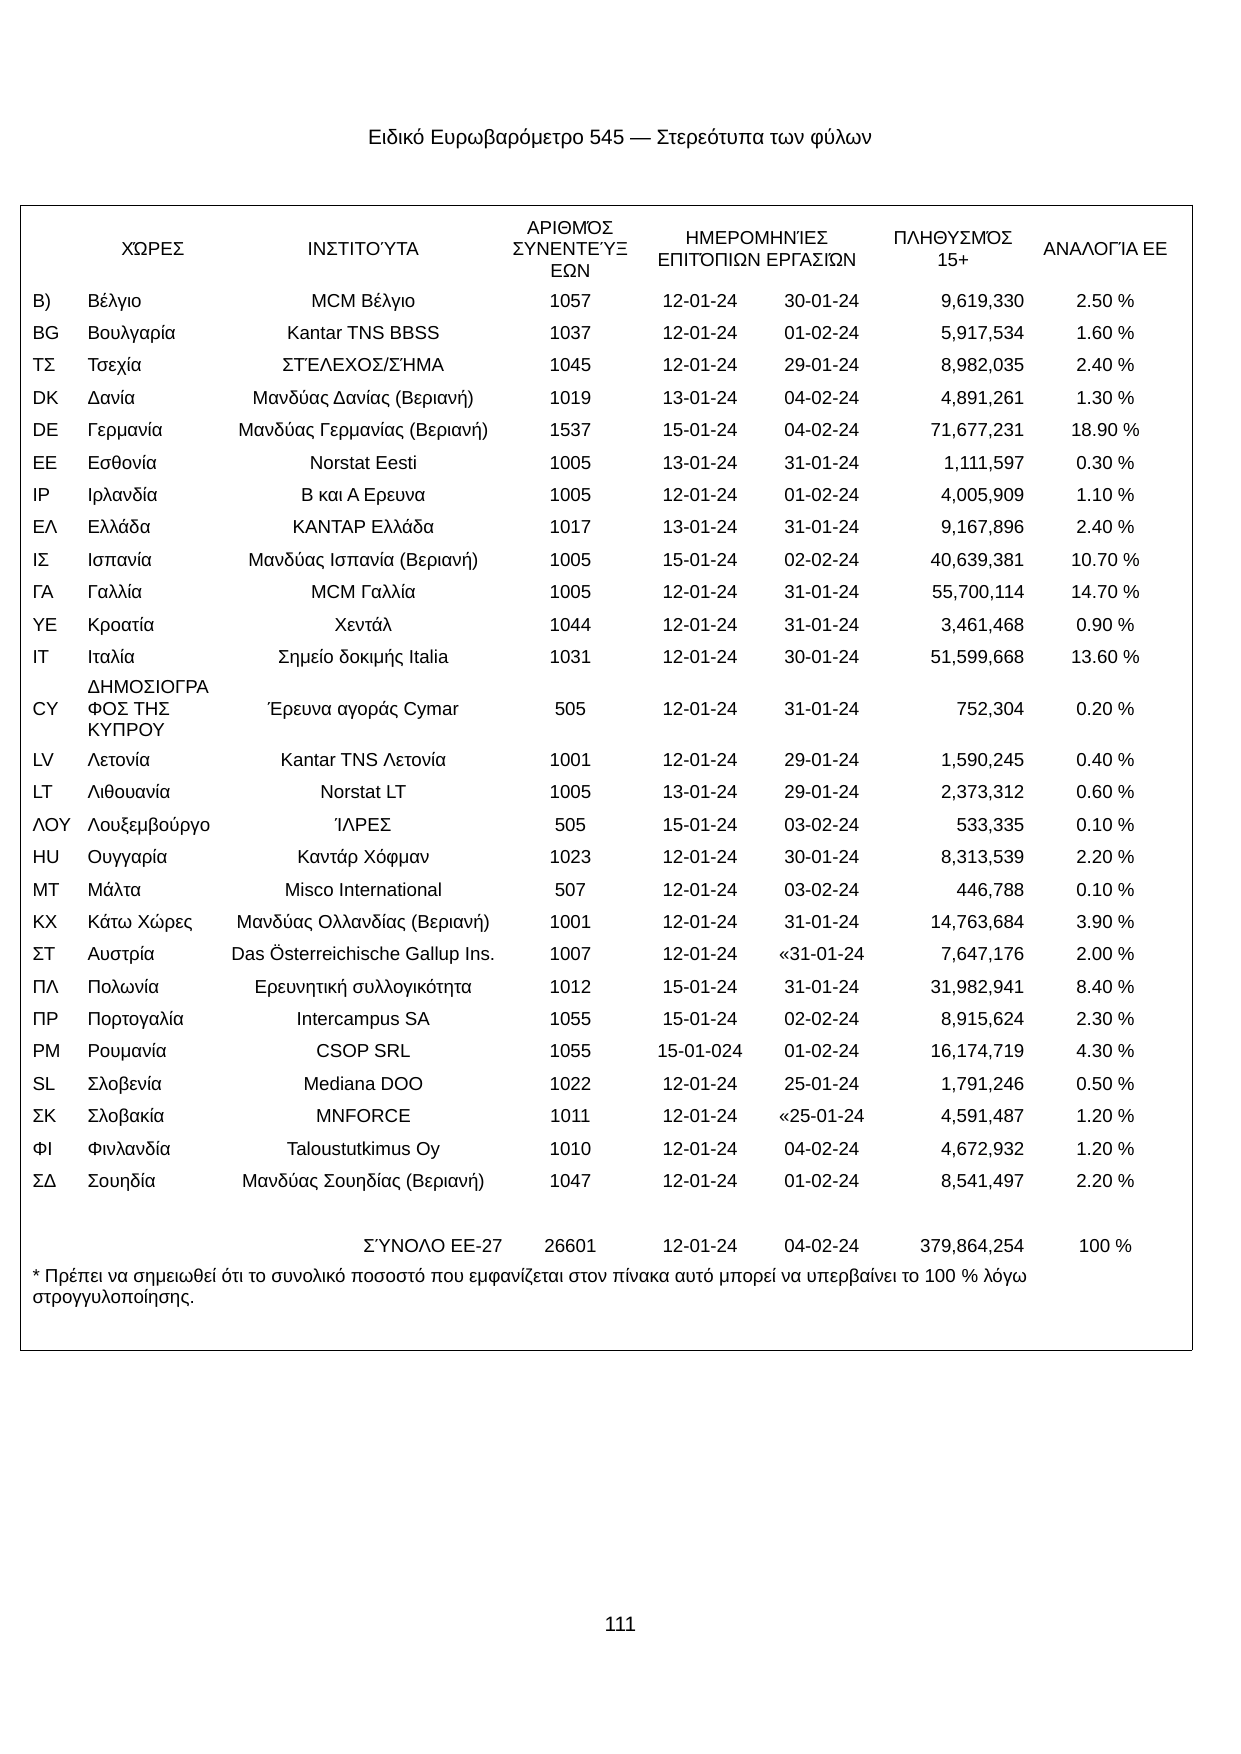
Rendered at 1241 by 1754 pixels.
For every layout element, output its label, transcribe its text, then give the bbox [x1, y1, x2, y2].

table_cell 1,20 % [1027, 1100, 1183, 1132]
table_cell 12-01-24 [635, 1100, 765, 1132]
table_cell Μάλτα [84, 873, 221, 905]
table_cell ΤΣ [29, 349, 84, 381]
table_cell 2,30 % [1027, 1003, 1183, 1035]
table_cell [29, 1197, 84, 1229]
table_cell 4 672 932 [879, 1132, 1027, 1164]
table_cell 1005 [505, 446, 635, 478]
table_cell ΊΛΡΕΣ [221, 808, 505, 841]
table_cell ΣΎΝΟΛΟ ΕΕ-27 [221, 1229, 505, 1262]
table_cell Taloustutkimus Oy [221, 1132, 505, 1164]
table_cell 1 111 597 [879, 446, 1027, 478]
table_cell 31-01-24 [765, 608, 879, 640]
table_cell Σλοβενία [84, 1067, 221, 1100]
table_cell 40 639 381 [879, 543, 1027, 576]
table_cell Das Österreichische Gallup Ins. [221, 938, 505, 970]
table_cell MCM Βέλγιο [221, 284, 505, 316]
table_cell Intercampus SA [221, 1003, 505, 1035]
table_cell 14,70 % [1027, 576, 1183, 608]
table_cell 2 373 312 [879, 776, 1027, 808]
table_cell 15-01-24 [635, 970, 765, 1002]
table_cell ΡΜ [29, 1035, 84, 1067]
table_cell 2,20 % [1027, 841, 1183, 873]
table_cell 04-02-24 [765, 381, 879, 414]
table_cell ΣΚ [29, 1100, 84, 1132]
table_cell [84, 1229, 221, 1262]
table_cell 1057 [505, 284, 635, 316]
table_cell 1022 [505, 1067, 635, 1100]
table_cell Εσθονία [84, 446, 221, 478]
table_cell Βέλγιο [84, 284, 221, 316]
table_cell 8 915 624 [879, 1003, 1027, 1035]
table_cell 15-01-24 [635, 414, 765, 446]
table_cell Ιρλανδία [84, 479, 221, 511]
table_cell Ιταλία [84, 640, 221, 673]
table_cell Μανδύας Ισπανία (Βεριανή) [221, 543, 505, 576]
table_cell ΚΑΝΤΑΡ Ελλάδα [221, 511, 505, 543]
table_cell 2,00 % [1027, 938, 1183, 970]
table_cell 3 461 468 [879, 608, 1027, 640]
table_cell 31-01-24 [765, 446, 879, 478]
table_cell Λετονία [84, 743, 221, 776]
table_cell 12-01-24 [635, 479, 765, 511]
table_cell LV [29, 743, 84, 776]
table_cell 1055 [505, 1003, 635, 1035]
table_cell [505, 1197, 635, 1229]
table_cell Πολωνία [84, 970, 221, 1002]
table_cell IT [29, 640, 84, 673]
table_cell Ουγγαρία [84, 841, 221, 873]
table_cell 1 590 245 [879, 743, 1027, 776]
table_cell 13-01-24 [635, 511, 765, 543]
table_cell 12-01-24 [635, 938, 765, 970]
table_cell 2,40 % [1027, 349, 1183, 381]
table_cell BG [29, 316, 84, 349]
table_cell ΚΧ [29, 905, 84, 938]
table_cell ΙΡ [29, 479, 84, 511]
table_cell 10,70 % [1027, 543, 1183, 576]
table_cell 30-01-24 [765, 841, 879, 873]
table_cell 4,30 % [1027, 1035, 1183, 1067]
table_cell 1005 [505, 776, 635, 808]
table_cell ΣΔ [29, 1165, 84, 1197]
table_cell 55 700 114 [879, 576, 1027, 608]
table_cell ΣΤ [29, 938, 84, 970]
table_cell Σημείο δοκιμής Italia [221, 640, 505, 673]
table_cell 1,30 % [1027, 381, 1183, 414]
table_cell 3,90 % [1027, 905, 1183, 938]
table_cell Καντάρ Χόφμαν [221, 841, 505, 873]
table_cell 04-02-24 [765, 1132, 879, 1164]
table_cell Φινλανδία [84, 1132, 221, 1164]
table_cell 2,40 % [1027, 511, 1183, 543]
table_cell 1,10 % [1027, 479, 1183, 511]
table_cell CY [29, 673, 84, 743]
table_cell MNFORCE [221, 1100, 505, 1132]
table_cell Ρουμανία [84, 1035, 221, 1067]
table_cell Τσεχία [84, 349, 221, 381]
table_cell 1010 [505, 1132, 635, 1164]
table_cell 12-01-24 [635, 316, 765, 349]
table_cell 9 167 896 [879, 511, 1027, 543]
table_cell 16 174 719 [879, 1035, 1027, 1067]
table_cell ΥΕ [29, 608, 84, 640]
table_cell «31-01-24 [765, 938, 879, 970]
table_cell ΠΡ [29, 1003, 84, 1035]
table_cell «25-01-24 [765, 1100, 879, 1132]
table_cell 12-01-24 [635, 1067, 765, 1100]
table_cell [84, 1197, 221, 1229]
table_cell 533 335 [879, 808, 1027, 841]
table_cell 2,50 % [1027, 284, 1183, 316]
table_cell 31-01-24 [765, 673, 879, 743]
table_cell 03-02-24 [765, 808, 879, 841]
table_cell 8 982 035 [879, 349, 1027, 381]
table_cell [635, 1197, 765, 1229]
table_cell 1017 [505, 511, 635, 543]
table_cell 31-01-24 [765, 576, 879, 608]
table_cell 8 541 497 [879, 1165, 1027, 1197]
table_cell 02-02-24 [765, 543, 879, 576]
table_cell 1007 [505, 938, 635, 970]
table_cell Μανδύας Γερμανίας (Βεριανή) [221, 414, 505, 446]
table_cell 752 304 [879, 673, 1027, 743]
table_cell Έρευνα αγοράς Cymar [221, 673, 505, 743]
table_cell 12-01-24 [635, 1229, 765, 1262]
table_header ΗΜΕΡΟΜΗΝΊΕΣ ΕΠΙΤΌΠΙΩΝ ΕΡΓΑΣΙΏΝ [635, 214, 879, 284]
table_cell Αυστρία [84, 938, 221, 970]
table_cell 7 647 176 [879, 938, 1027, 970]
table_cell ΣΤΈΛΕΧΟΣ/ΣΉΜΑ [221, 349, 505, 381]
table_cell Ερευνητική συλλογικότητα [221, 970, 505, 1002]
table_cell 02-02-24 [765, 1003, 879, 1035]
table_cell 507 [505, 873, 635, 905]
table_cell Μανδύας Ολλανδίας (Βεριανή) [221, 905, 505, 938]
table_cell 25-01-24 [765, 1067, 879, 1100]
table_cell 13,60 % [1027, 640, 1183, 673]
table_cell Κάτω Χώρες [84, 905, 221, 938]
table_cell 1055 [505, 1035, 635, 1067]
table_cell 12-01-24 [635, 284, 765, 316]
table_cell [29, 1229, 84, 1262]
table_header ΧΏΡΕΣ [84, 214, 221, 284]
table_cell ΕΛ [29, 511, 84, 543]
table_cell 15-01-24 [635, 808, 765, 841]
table_cell 31-01-24 [765, 970, 879, 1002]
table_cell 1037 [505, 316, 635, 349]
table_cell ΛΟΥ [29, 808, 84, 841]
table_cell Ισπανία [84, 543, 221, 576]
table_header [29, 214, 84, 284]
table_cell 2,20 % [1027, 1165, 1183, 1197]
table_cell 505 [505, 808, 635, 841]
table_cell CSOP SRL [221, 1035, 505, 1067]
table_cell DK [29, 381, 84, 414]
table_cell Kantar TNS Λετονία [221, 743, 505, 776]
table_cell 446 788 [879, 873, 1027, 905]
table_header ΙΝΣΤΙΤΟΎΤΑ [221, 214, 505, 284]
table_cell 29-01-24 [765, 349, 879, 381]
table_cell Βουλγαρία [84, 316, 221, 349]
table_cell 29-01-24 [765, 776, 879, 808]
table_cell 12-01-24 [635, 349, 765, 381]
table_cell Δανία [84, 381, 221, 414]
table_cell DE [29, 414, 84, 446]
table_cell 4 005 909 [879, 479, 1027, 511]
table_cell 0,60 % [1027, 776, 1183, 808]
table_cell ΙΣ [29, 543, 84, 576]
table_cell ΓΑ [29, 576, 84, 608]
table_cell [221, 1197, 505, 1229]
table_cell ΜΤ [29, 873, 84, 905]
table_cell 13-01-24 [635, 776, 765, 808]
table_cell 30-01-24 [765, 640, 879, 673]
table_cell 15-01-024 [635, 1035, 765, 1067]
table_cell MCM Γαλλία [221, 576, 505, 608]
table_cell 31 982 941 [879, 970, 1027, 1002]
table_cell 31-01-24 [765, 905, 879, 938]
table_cell 29-01-24 [765, 743, 879, 776]
table_cell 51 599 668 [879, 640, 1027, 673]
table_cell ΔΗΜΟΣΙΟΓΡΑΦΟΣ ΤΗΣ ΚΥΠΡΟΥ [84, 673, 221, 743]
table_cell Γερμανία [84, 414, 221, 446]
table_cell 12-01-24 [635, 673, 765, 743]
table_cell ΠΛ [29, 970, 84, 1002]
table_cell 12-01-24 [635, 608, 765, 640]
table_cell 1 791 246 [879, 1067, 1027, 1100]
table_cell 01-02-24 [765, 316, 879, 349]
table_cell 9 619 330 [879, 284, 1027, 316]
table_cell Ελλάδα [84, 511, 221, 543]
table_cell 15-01-24 [635, 543, 765, 576]
table_cell 1005 [505, 576, 635, 608]
table_cell Λουξεμβούργο [84, 808, 221, 841]
table_cell 12-01-24 [635, 841, 765, 873]
table_cell 1031 [505, 640, 635, 673]
table_cell 379 864 254 [879, 1229, 1027, 1262]
table_cell Γαλλία [84, 576, 221, 608]
table_cell Μανδύας Δανίας (Βεριανή) [221, 381, 505, 414]
table_cell 03-02-24 [765, 873, 879, 905]
table_cell HU [29, 841, 84, 873]
table_cell 12-01-24 [635, 905, 765, 938]
table_cell 1012 [505, 970, 635, 1002]
table_cell 01-02-24 [765, 1035, 879, 1067]
table_cell Norstat Eesti [221, 446, 505, 478]
table_cell 12-01-24 [635, 1165, 765, 1197]
table_cell 12-01-24 [635, 576, 765, 608]
table_cell Μανδύας Σουηδίας (Βεριανή) [221, 1165, 505, 1197]
table_cell 14 763 684 [879, 905, 1027, 938]
table_cell 04-02-24 [765, 414, 879, 446]
table_cell 12-01-24 [635, 743, 765, 776]
table_cell 4 591 487 [879, 1100, 1027, 1132]
table_cell 1044 [505, 608, 635, 640]
table_cell 1001 [505, 743, 635, 776]
table_cell 1,60 % [1027, 316, 1183, 349]
table_cell LT [29, 776, 84, 808]
table_cell 1005 [505, 543, 635, 576]
table_header ΑΡΙΘΜΌΣ ΣΥΝΕΝΤΕΎΞΕΩΝ [505, 214, 635, 284]
table_cell 1047 [505, 1165, 635, 1197]
table_header ΠΛΗΘΥΣΜΌΣ 15+ [879, 214, 1027, 284]
table_cell 15-01-24 [635, 1003, 765, 1035]
table_cell 8,40 % [1027, 970, 1183, 1002]
table_header ΑΝΑΛΟΓΊΑ ΕΕ [1027, 214, 1183, 284]
table_cell Χεντάλ [221, 608, 505, 640]
table_cell 505 [505, 673, 635, 743]
table_cell 8 313 539 [879, 841, 1027, 873]
table_cell 12-01-24 [635, 873, 765, 905]
table_cell 1023 [505, 841, 635, 873]
table_cell 13-01-24 [635, 446, 765, 478]
table_cell 0,40 % [1027, 743, 1183, 776]
table_cell 1,20 % [1027, 1132, 1183, 1164]
table_cell 71 677 231 [879, 414, 1027, 446]
table_cell 30-01-24 [765, 284, 879, 316]
table_cell 0,10 % [1027, 873, 1183, 905]
table_cell Β) [29, 284, 84, 316]
table_cell Β και Α Ερευνα [221, 479, 505, 511]
table_cell 1011 [505, 1100, 635, 1132]
table_cell 12-01-24 [635, 640, 765, 673]
table_cell 0,30 % [1027, 446, 1183, 478]
table_cell 100 % [1027, 1229, 1183, 1262]
table_cell 1005 [505, 479, 635, 511]
table_cell Norstat LT [221, 776, 505, 808]
table_cell 0,10 % [1027, 808, 1183, 841]
table_cell Κροατία [84, 608, 221, 640]
table_cell [879, 1197, 1027, 1229]
table_cell 1537 [505, 414, 635, 446]
table_cell 1045 [505, 349, 635, 381]
table_cell 18,90 % [1027, 414, 1183, 446]
table_cell Σουηδία [84, 1165, 221, 1197]
table_cell 1019 [505, 381, 635, 414]
table_cell ΦΙ [29, 1132, 84, 1164]
table_cell 31-01-24 [765, 511, 879, 543]
table_cell 4 891 261 [879, 381, 1027, 414]
table_cell * Πρέπει να σημειωθεί ότι το συνολικό ποσοστό που εμφανίζεται στον πίνακα αυτό μπορεί να υπερβαίνει το 100 % λόγω στρογγυλοποίησης. [29, 1262, 1183, 1311]
table_cell 13-01-24 [635, 381, 765, 414]
table_cell 1001 [505, 905, 635, 938]
table_cell ΕΕ [29, 446, 84, 478]
table_cell Misco International [221, 873, 505, 905]
table_cell 0,50 % [1027, 1067, 1183, 1100]
table_cell 26601 [505, 1229, 635, 1262]
table_cell 04-02-24 [765, 1229, 879, 1262]
table_cell 01-02-24 [765, 1165, 879, 1197]
table_cell Πορτογαλία [84, 1003, 221, 1035]
table_cell [765, 1197, 879, 1229]
table_cell Kantar TNS BBSS [221, 316, 505, 349]
table_cell Σλοβακία [84, 1100, 221, 1132]
table_cell 12-01-24 [635, 1132, 765, 1164]
table_cell 01-02-24 [765, 479, 879, 511]
table_cell 0,20 % [1027, 673, 1183, 743]
table_cell 5 917 534 [879, 316, 1027, 349]
table_cell SL [29, 1067, 84, 1100]
table_cell [1027, 1197, 1183, 1229]
table_cell Mediana DOO [221, 1067, 505, 1100]
table_cell 0,90 % [1027, 608, 1183, 640]
table_cell Λιθουανία [84, 776, 221, 808]
